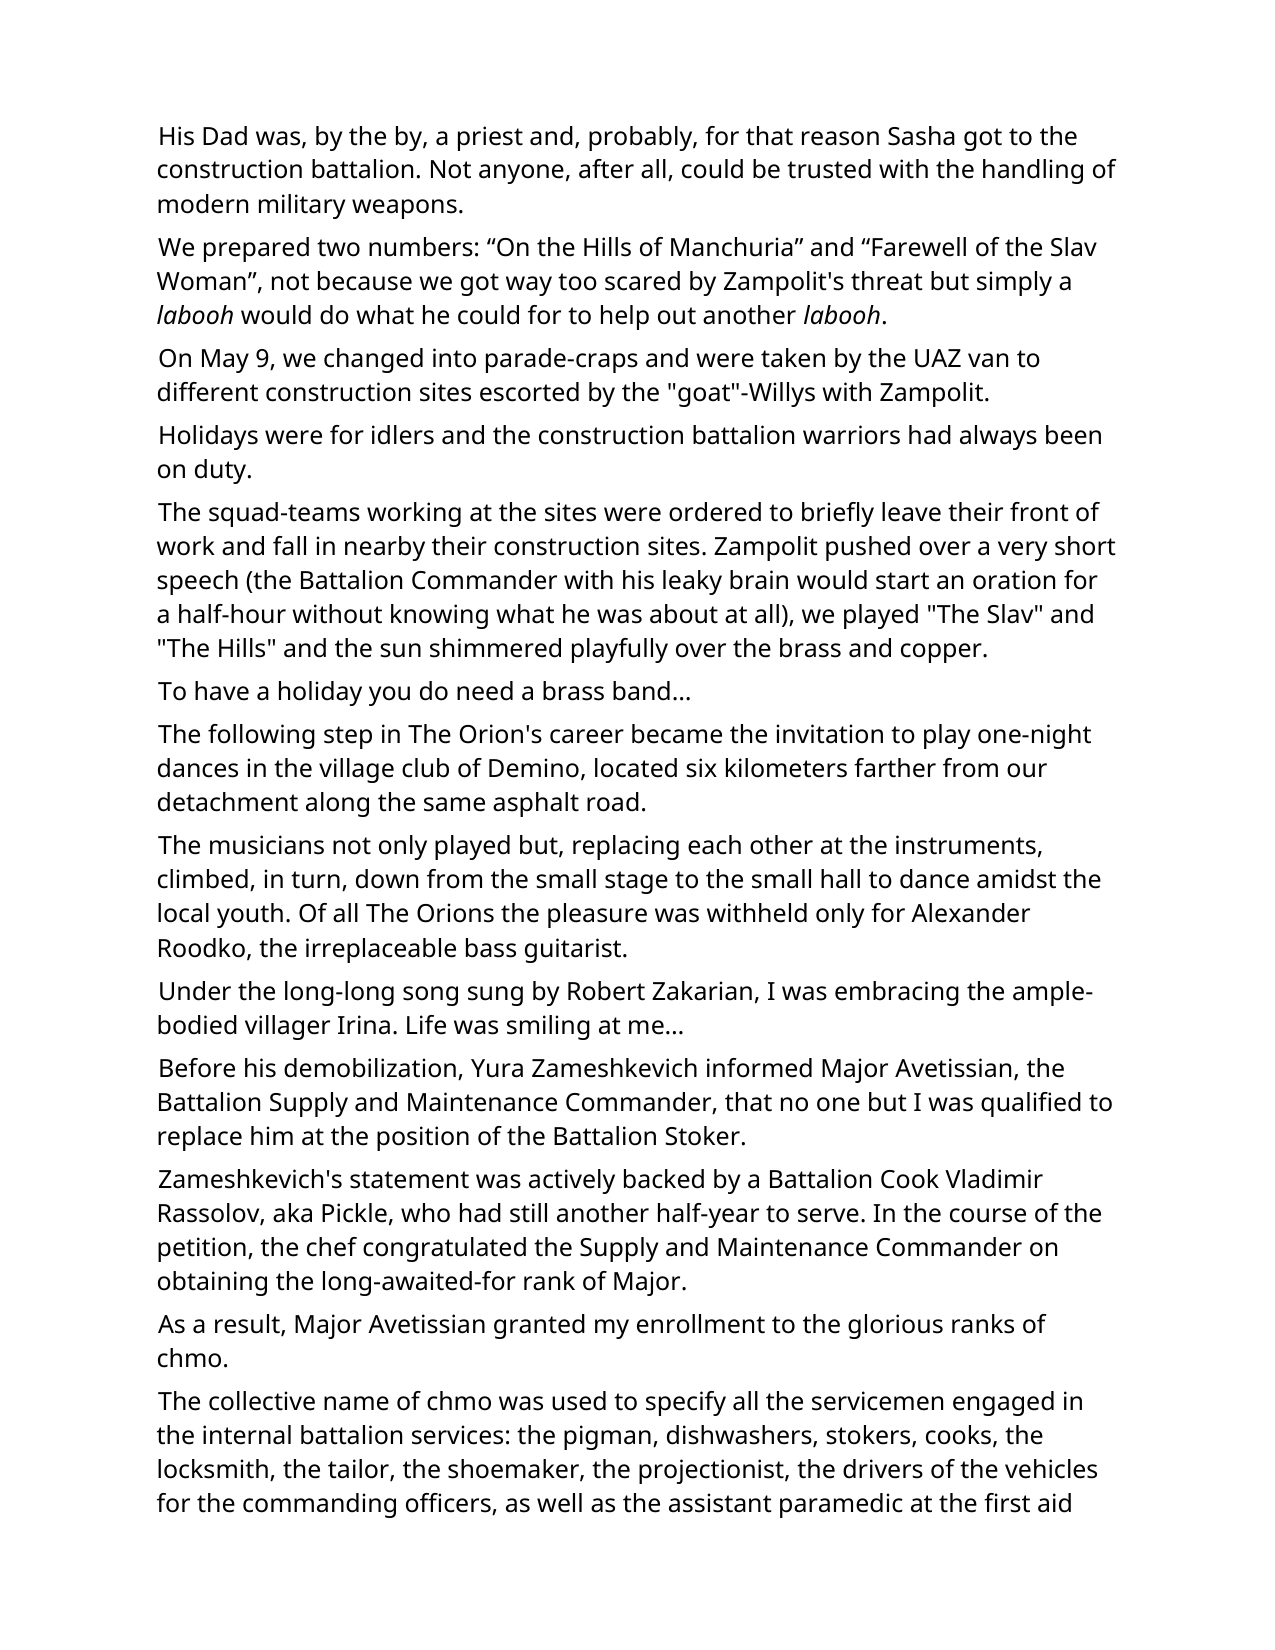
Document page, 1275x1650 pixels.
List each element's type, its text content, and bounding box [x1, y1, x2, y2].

text We prepared two numbers: “On the Hills of Manchuria” and “Farewell of the Slav Woman”, not because we got way too scared by Zampolit's threat but simply a labooh would do what he could for to help out another labooh. [156, 229, 1118, 331]
text The squad-teams working at the sites were ordered to briefly leave their front of work and fall in nearby their construction sites. Zampolit pushed over a very short speech (the Battalion Commander with his leaky brain would start an oration for a half-hour without knowing what he was about at all), we played "The Slav" and "The Hills" and the sun shimmered playfully over the brass and copper. [156, 494, 1118, 665]
text To have a holiday you do need a brass band… [156, 674, 1118, 708]
text On May 9, we changed into parade-craps and were taken by the UAZ van to different construction sites escorted by the "goat"-Willys with Zampolit. [156, 340, 1118, 408]
text The collective name of chmo was used to specify all the servicemen engaged in the internal battalion services: the pigman, dishwashers, stokers, cooks, the locksmith, the tailor, the shoemaker, the projectionist, the drivers of the vehicles for the commanding officers, as well as the assistant paramedic at the first aid [156, 1384, 1118, 1520]
text The musicians not only played but, replacing each other at the instruments, climbed, in turn, down from the small stage to the small hall to dance amidst the local youth. Of all The Orions the pleasure was withheld only for Alexander Roodko, the irreplaceable bass guitarist. [156, 828, 1118, 964]
text As a result, Major Avetissian granted my enrollment to the glorious ranks of chmo. [156, 1307, 1118, 1375]
text Holidays were for idlers and the construction battalion warriors had always been on duty. [156, 417, 1118, 486]
text The following step in The Orion's career became the invitation to play one-night dances in the village club of Demino, located six kilometers farther from our detachment along the same asphalt road. [156, 717, 1118, 819]
text Zameshkevich's statement was actively backed by a Battalion Cook Vladimir Rassolov, aka Pickle, who had still another half-year to serve. In the course of the petition, the chef congratulated the Supply and Maintenance Commander on obtaining the long-awaited-for rank of Major. [156, 1161, 1118, 1298]
text His Dad was, by the by, a priest and, probably, for that reason Sasha got to the construction battalion. Not anyone, after all, could be trusted with the handling of modern military weapons. [156, 118, 1118, 220]
text Under the long-long song sung by Robert Zakarian, I was embracing the ample-bodied villager Irina. Life was smiling at me… [156, 973, 1118, 1041]
text Before his demobilization, Yura Zameshkevich informed Major Avetissian, the Battalion Supply and Maintenance Commander, that no one but I was qualified to replace him at the position of the Battalion Stoker. [156, 1050, 1118, 1152]
